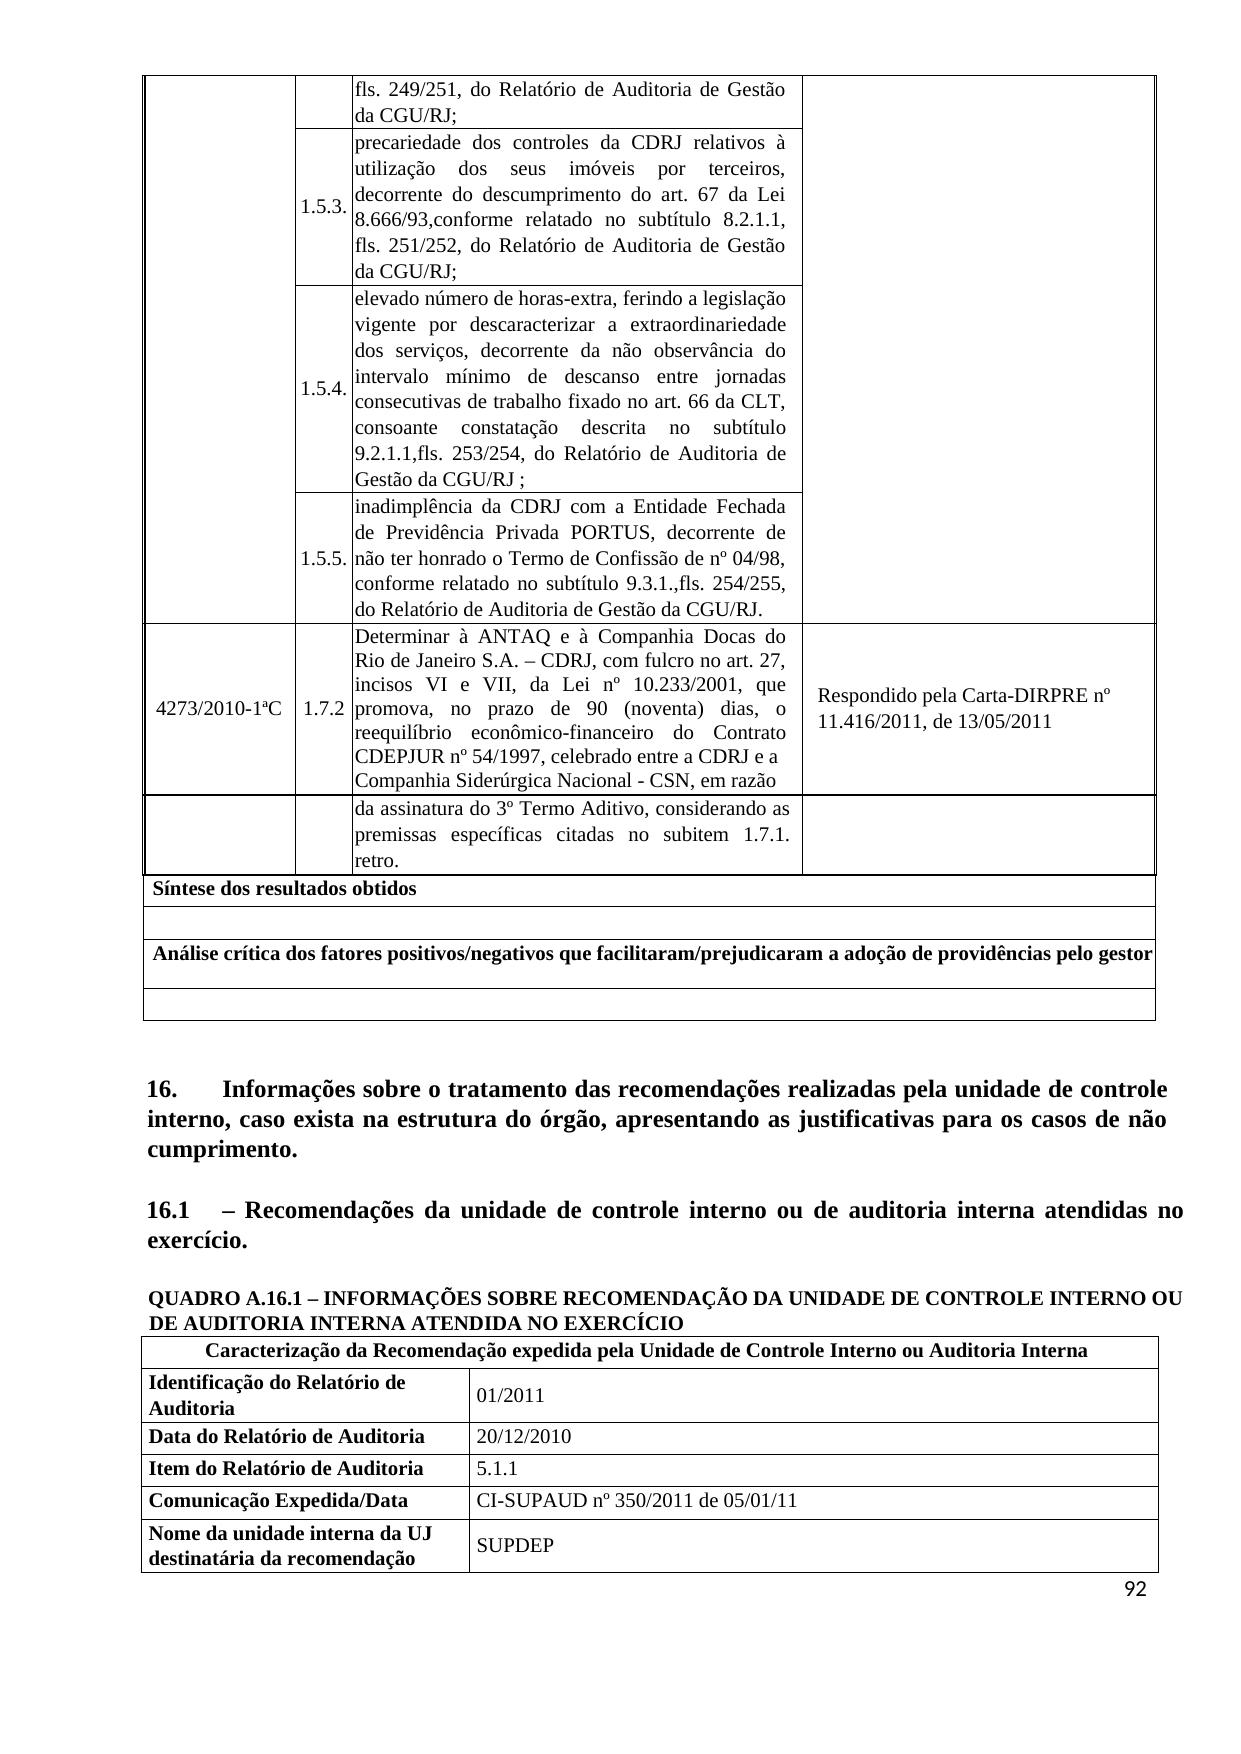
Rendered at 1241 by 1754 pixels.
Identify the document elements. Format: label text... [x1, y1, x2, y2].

table_cell [144, 907, 1155, 939]
table_cell Data do Relatório de Auditoria [142, 1423, 469, 1454]
table_cell [803, 76, 1154, 623]
list Informações sobre o tratamento das recomendações realizadas pela unidade de controle interno, caso exista na estrutura do órgão, apresentando as justificativas para os casos de não cumprimento. [146, 1074, 1168, 1162]
table_cell elevado número de horas-extra, ferindo a legislação vigente por descaracterizar a extraordinariedade dos serviços, decorrente da não observância do intervalo mínimo de descanso entre jornadas consecutivas de trabalho fixado no art. 66 da CLT, consoante constatação descrita no subtítulo 9.2.1.1,fls. 253/254, do Relatório de Auditoria de Gestão da CGU/RJ ; [353, 286, 802, 492]
table_cell 01/2011 [470, 1369, 1158, 1422]
table_cell 20/12/2010 [470, 1423, 1158, 1454]
table_cell [296, 76, 352, 128]
table_cell Síntese dos resultados obtidos [144, 876, 1155, 906]
table_cell Respondido pela Carta-DIRPRE nº 11.416/2011, de 13/05/2011 [803, 624, 1154, 793]
list – Recomendações da unidade de controle interno ou de auditoria interna atendidas no exercício. [146, 1195, 1186, 1253]
table_cell precariedade dos controles da CDRJ relativos à utilização dos seus imóveis por terceiros, decorrente do descumprimento do art. 67 da Lei 8.666/93,conforme relatado no subtítulo 8.2.1.1, fls. 251/252, do Relatório de Auditoria de Gestão da CGU/RJ; [353, 129, 802, 284]
table_cell CI-SUPAUD nº 350/2011 de 05/01/11 [470, 1487, 1158, 1518]
table_cell inadimplência da CDRJ com a Entidade Fechada de Previdência Privada PORTUS, decorrente de não ter honrado o Termo de Confissão de nº 04/98, conforme relatado no subtítulo 9.3.1.,fls. 254/255, do Relatório de Auditoria de Gestão da CGU/RJ. [353, 493, 802, 623]
table_cell 4273/2010-1ªC [146, 624, 295, 793]
table_cell 1.5.3. [296, 129, 352, 284]
table_cell Nome da unidade interna da UJ destinatária da recomendação [142, 1520, 469, 1572]
table_header Caracterização da Recomendação expedida pela Unidade de Controle Interno ou Auditoria Interna [142, 1337, 1158, 1368]
table_cell [803, 796, 1154, 873]
table_cell [144, 989, 1155, 1020]
table_cell Análise crítica dos fatores positivos/negativos que facilitaram/prejudicaram a adoção de providências pelo gestor [144, 940, 1155, 987]
text QUADRO A.16.1 – INFORMAÇÕES SOBRE RECOMENDAÇÃO DA UNIDADE DE CONTROLE INTERNO OU DE AUDITORIA INTERNA ATENDIDA NO EXERCÍCIO [148, 1286, 1187, 1335]
table_cell Determinar à ANTAQ e à Companhia Docas do Rio de Janeiro S.A. – CDRJ, com fulcro no art. 27, incisos VI e VII, da Lei nº 10.233/2001, que promova, no prazo de 90 (noventa) dias, o reequilíbrio econômico-financeiro do Contrato CDEPJUR nº 54/1997, celebrado entre a CDRJ e a Companhia Siderúrgica Nacional - CSN, em razão [353, 624, 802, 793]
table_cell 5.1.1 [470, 1455, 1158, 1486]
table_cell da assinatura do 3º Termo Aditivo, considerando as premissas específicas citadas no subitem 1.7.1. retro. [353, 796, 802, 873]
table_cell 1.7.2 [296, 624, 352, 793]
table_cell [146, 76, 295, 623]
table_cell fls. 249/251, do Relatório de Auditoria de Gestão da CGU/RJ; [353, 76, 802, 128]
table_cell 1.5.5. [296, 493, 352, 623]
table_cell [296, 796, 352, 873]
table_cell [146, 796, 295, 873]
table_cell Comunicação Expedida/Data [142, 1487, 469, 1518]
table_cell SUPDEP [470, 1520, 1158, 1572]
table_cell Identificação do Relatório de Auditoria [142, 1369, 469, 1422]
table_cell Item do Relatório de Auditoria [142, 1455, 469, 1486]
table_cell 1.5.4. [296, 286, 352, 492]
